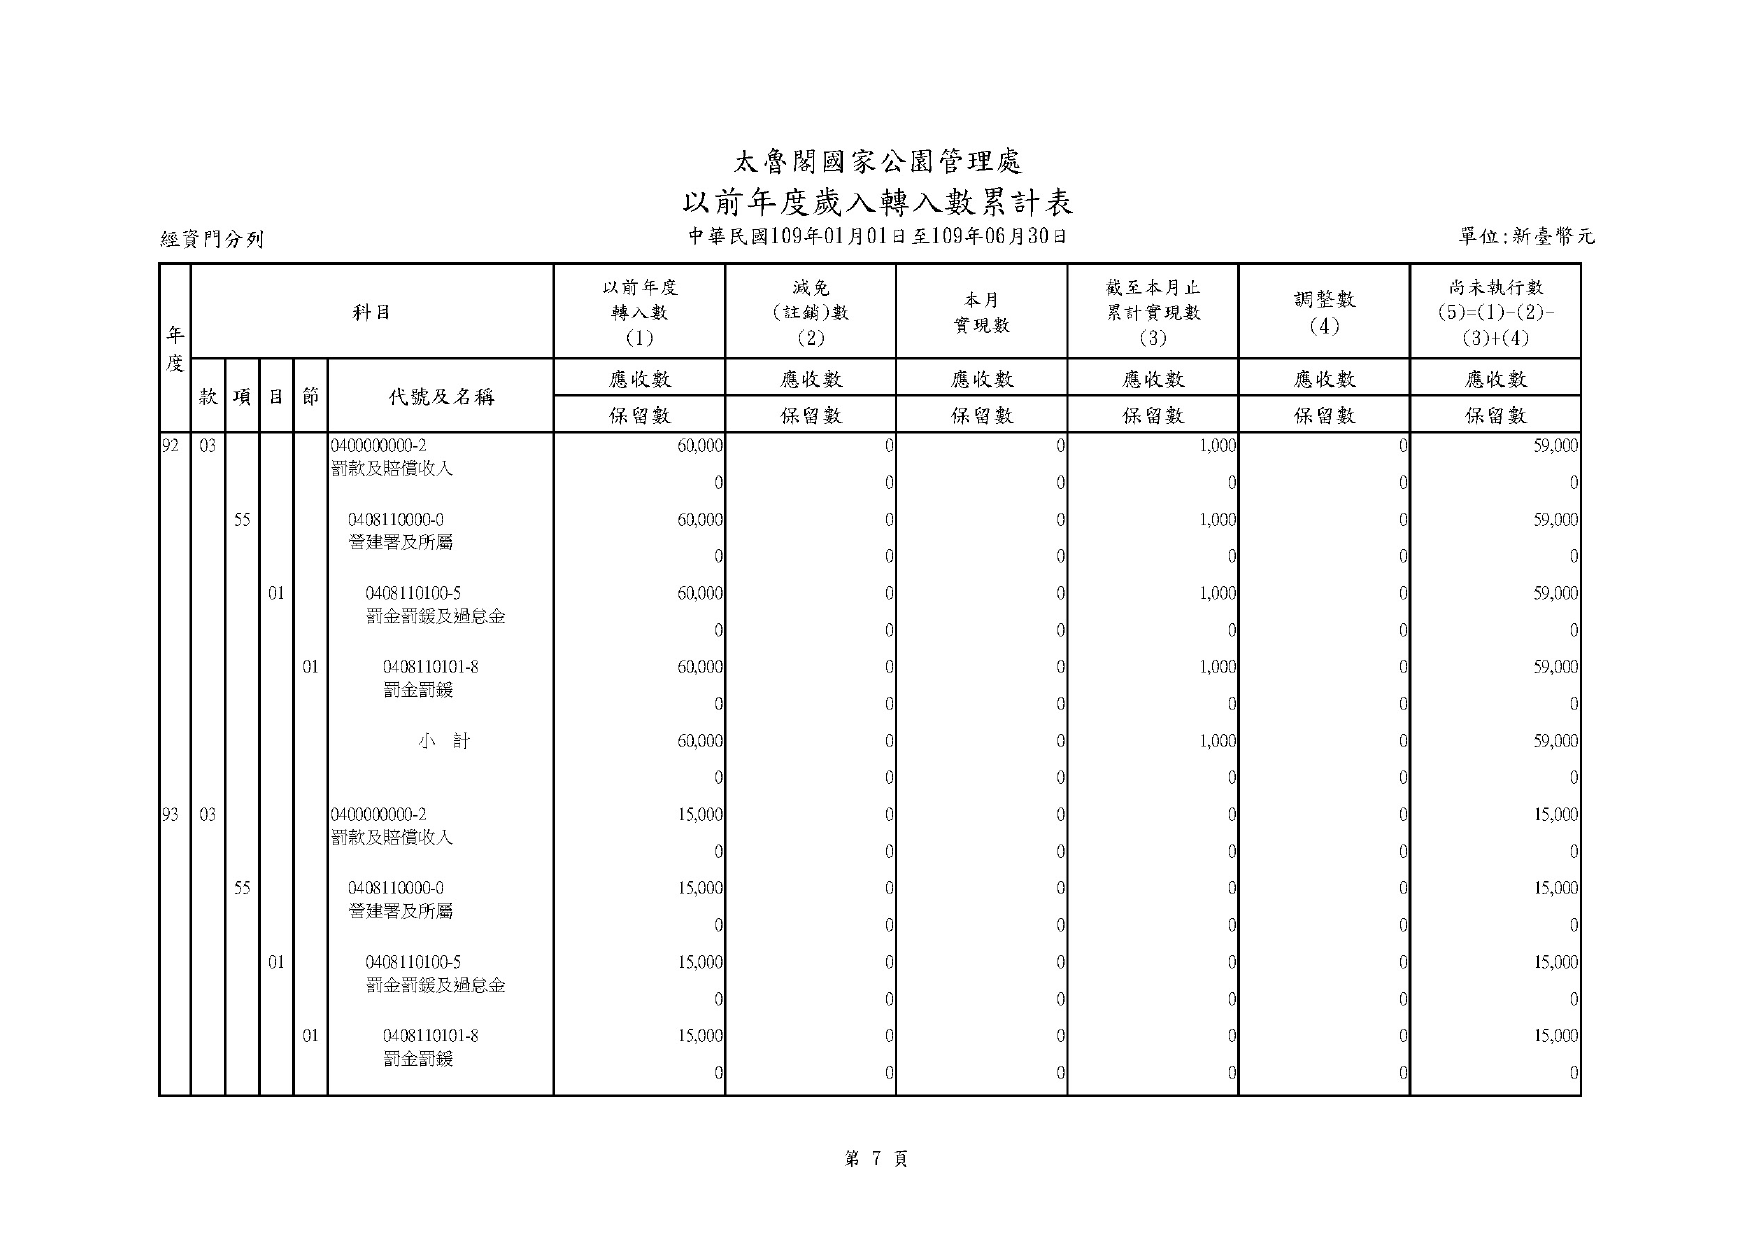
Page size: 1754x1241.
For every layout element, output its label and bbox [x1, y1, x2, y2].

picture [59, 59, 1695, 1216]
